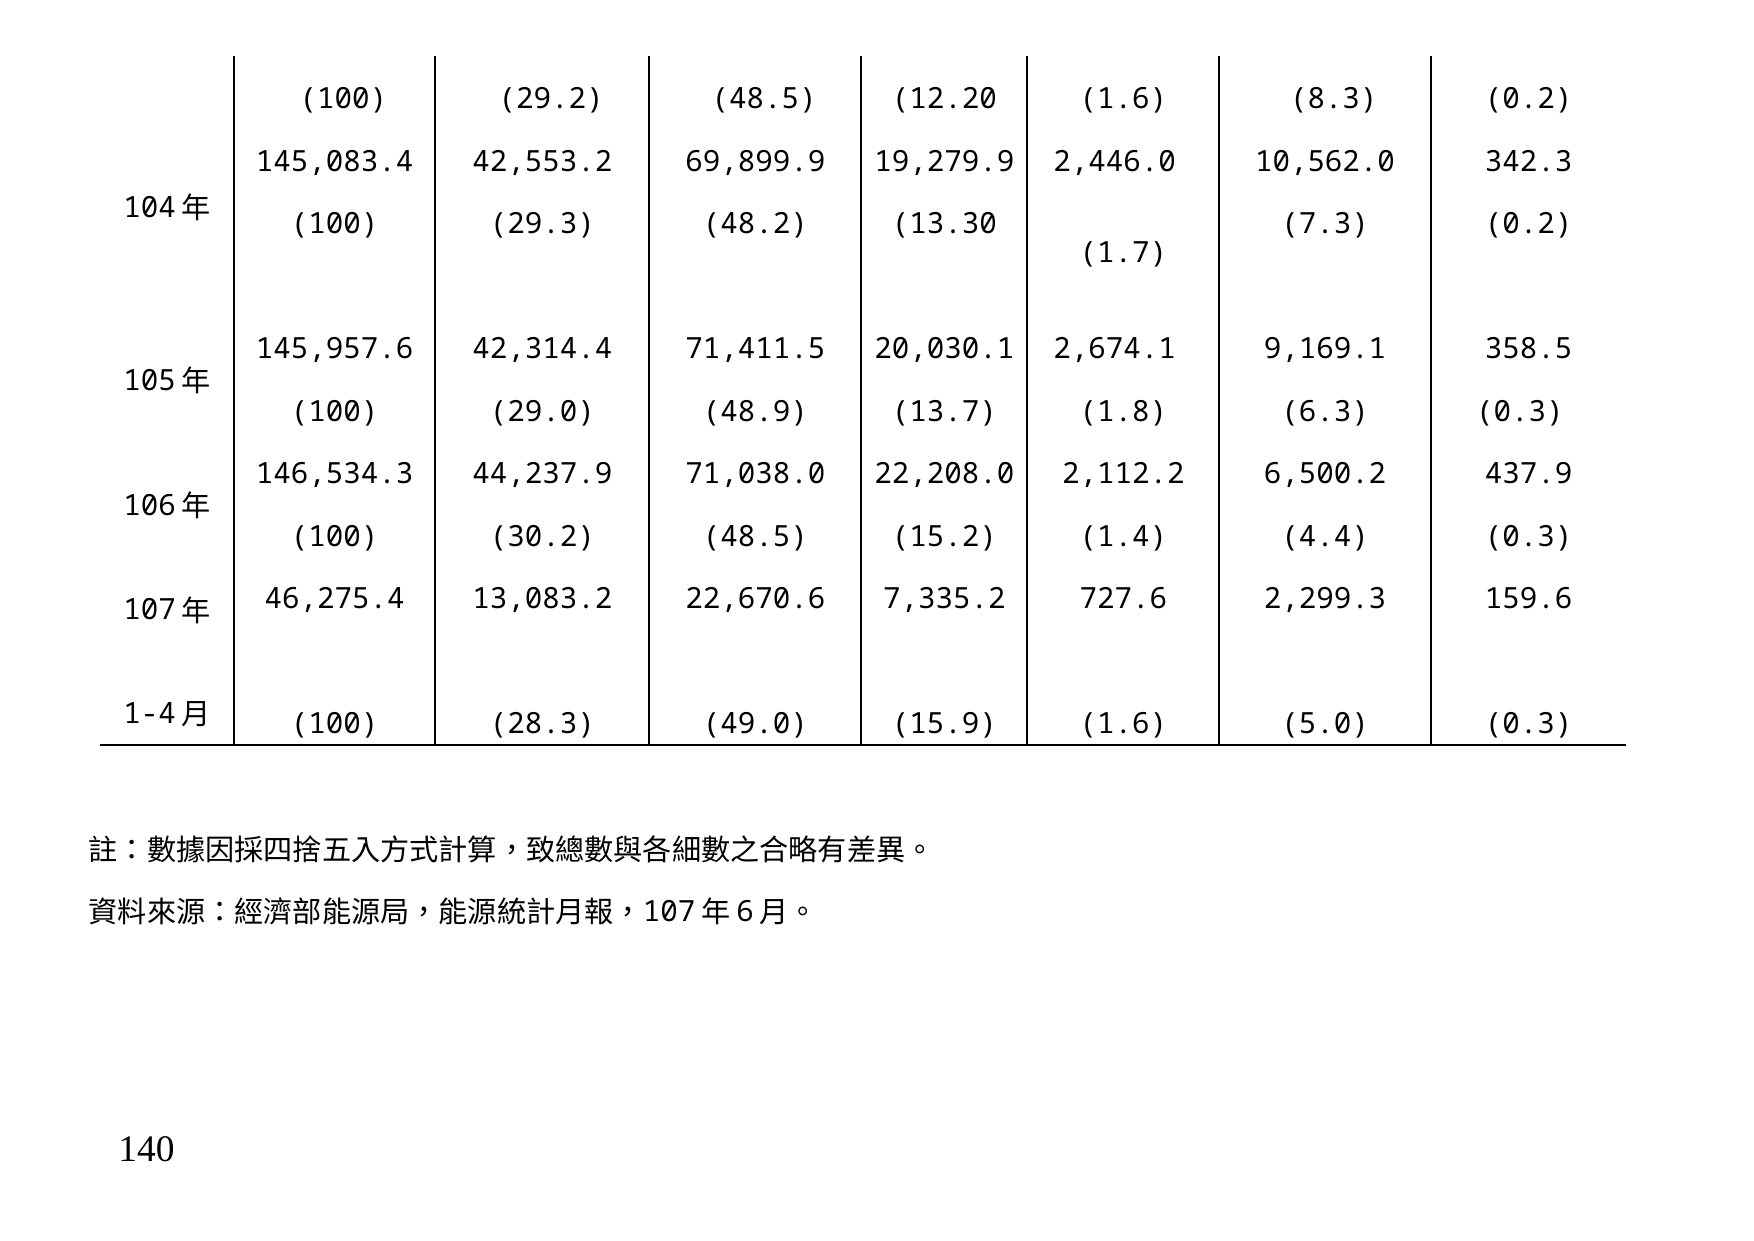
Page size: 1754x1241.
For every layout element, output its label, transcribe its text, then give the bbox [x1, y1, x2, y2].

table_cell 44,237.9 [436, 431, 648, 493]
table_cell 2,446.0 [1028, 119, 1218, 181]
table_cell (48.5) [650, 494, 860, 556]
table_cell (30.2) [436, 494, 648, 556]
table_cell 22,208.0 [862, 431, 1026, 493]
table_cell (29.3) [436, 181, 648, 272]
table_cell 2,674.1 [1028, 273, 1218, 368]
table_cell (29.2) [436, 56, 648, 118]
table_cell (15.9) [862, 619, 1026, 743]
table_cell 145,083.4 [235, 119, 434, 181]
table_cell 71,411.5 [650, 273, 860, 368]
table_cell (48.2) [650, 181, 860, 272]
table_cell 2,112.2 [1028, 431, 1218, 493]
table_cell (5.0) [1220, 619, 1430, 743]
table_cell 159.6 [1432, 556, 1626, 618]
table_cell (48.9) [650, 369, 860, 431]
table_cell 358.5 [1432, 273, 1626, 368]
table_cell 107年 1-4月 [100, 556, 233, 743]
table_cell (28.3) [436, 619, 648, 743]
table_cell 106年 [100, 431, 233, 556]
table_cell 20,030.1 [862, 273, 1026, 368]
table_cell 42,553.2 [436, 119, 648, 181]
table_cell (0.2) [1432, 181, 1626, 272]
table_cell (1.8) [1028, 369, 1218, 431]
table_cell (48.5) [650, 56, 860, 118]
table_cell (4.4) [1220, 494, 1430, 556]
table_cell 727.6 [1028, 556, 1218, 618]
table_cell 6,500.2 [1220, 431, 1430, 493]
table_cell (1.7) [1028, 181, 1218, 272]
table_cell (49.0) [650, 619, 860, 743]
table_cell 10,562.0 [1220, 119, 1430, 181]
table_cell 71,038.0 [650, 431, 860, 493]
table_cell (13.7) [862, 369, 1026, 431]
table_cell 7,335.2 [862, 556, 1026, 618]
table_cell (13.30 [862, 181, 1026, 272]
table_cell (7.3) [1220, 181, 1430, 272]
text 註：數據因採四捨五入方式計算，致總數與各細數之合略有差異。 [88, 806, 1636, 868]
table_cell 145,957.6 [235, 273, 434, 368]
table_cell 46,275.4 [235, 556, 434, 618]
table_cell (100) [235, 619, 434, 743]
table_cell (0.3) [1432, 369, 1626, 431]
table_cell [100, 56, 233, 118]
table_cell 19,279.9 [862, 119, 1026, 181]
table_cell (0.2) [1432, 56, 1626, 118]
table_cell (0.3) [1432, 619, 1626, 743]
table_cell (15.2) [862, 494, 1026, 556]
table_cell 342.3 [1432, 119, 1626, 181]
table_cell (100) [235, 56, 434, 118]
table_cell 9,169.1 [1220, 273, 1430, 368]
table_cell (100) [235, 181, 434, 272]
table_cell 42,314.4 [436, 273, 648, 368]
table_cell (1.6) [1028, 619, 1218, 743]
table_cell 104年 [100, 119, 233, 272]
table_cell 105年 [100, 273, 233, 431]
table_cell (6.3) [1220, 369, 1430, 431]
table_cell 22,670.6 [650, 556, 860, 618]
table_cell (8.3) [1220, 56, 1430, 118]
table_cell 2,299.3 [1220, 556, 1430, 618]
text 資料來源：經濟部能源局，能源統計月報，107年6月。 [88, 868, 1636, 931]
table_cell 69,899.9 [650, 119, 860, 181]
table_cell (0.3) [1432, 494, 1626, 556]
table_cell (100) [235, 369, 434, 431]
table_cell (12.20 [862, 56, 1026, 118]
table_cell (100) [235, 494, 434, 556]
table_cell (1.4) [1028, 494, 1218, 556]
table_cell 146,534.3 [235, 431, 434, 493]
table_cell 13,083.2 [436, 556, 648, 618]
table_cell (1.6) [1028, 56, 1218, 118]
table_cell 437.9 [1432, 431, 1626, 493]
table_cell (29.0) [436, 369, 648, 431]
